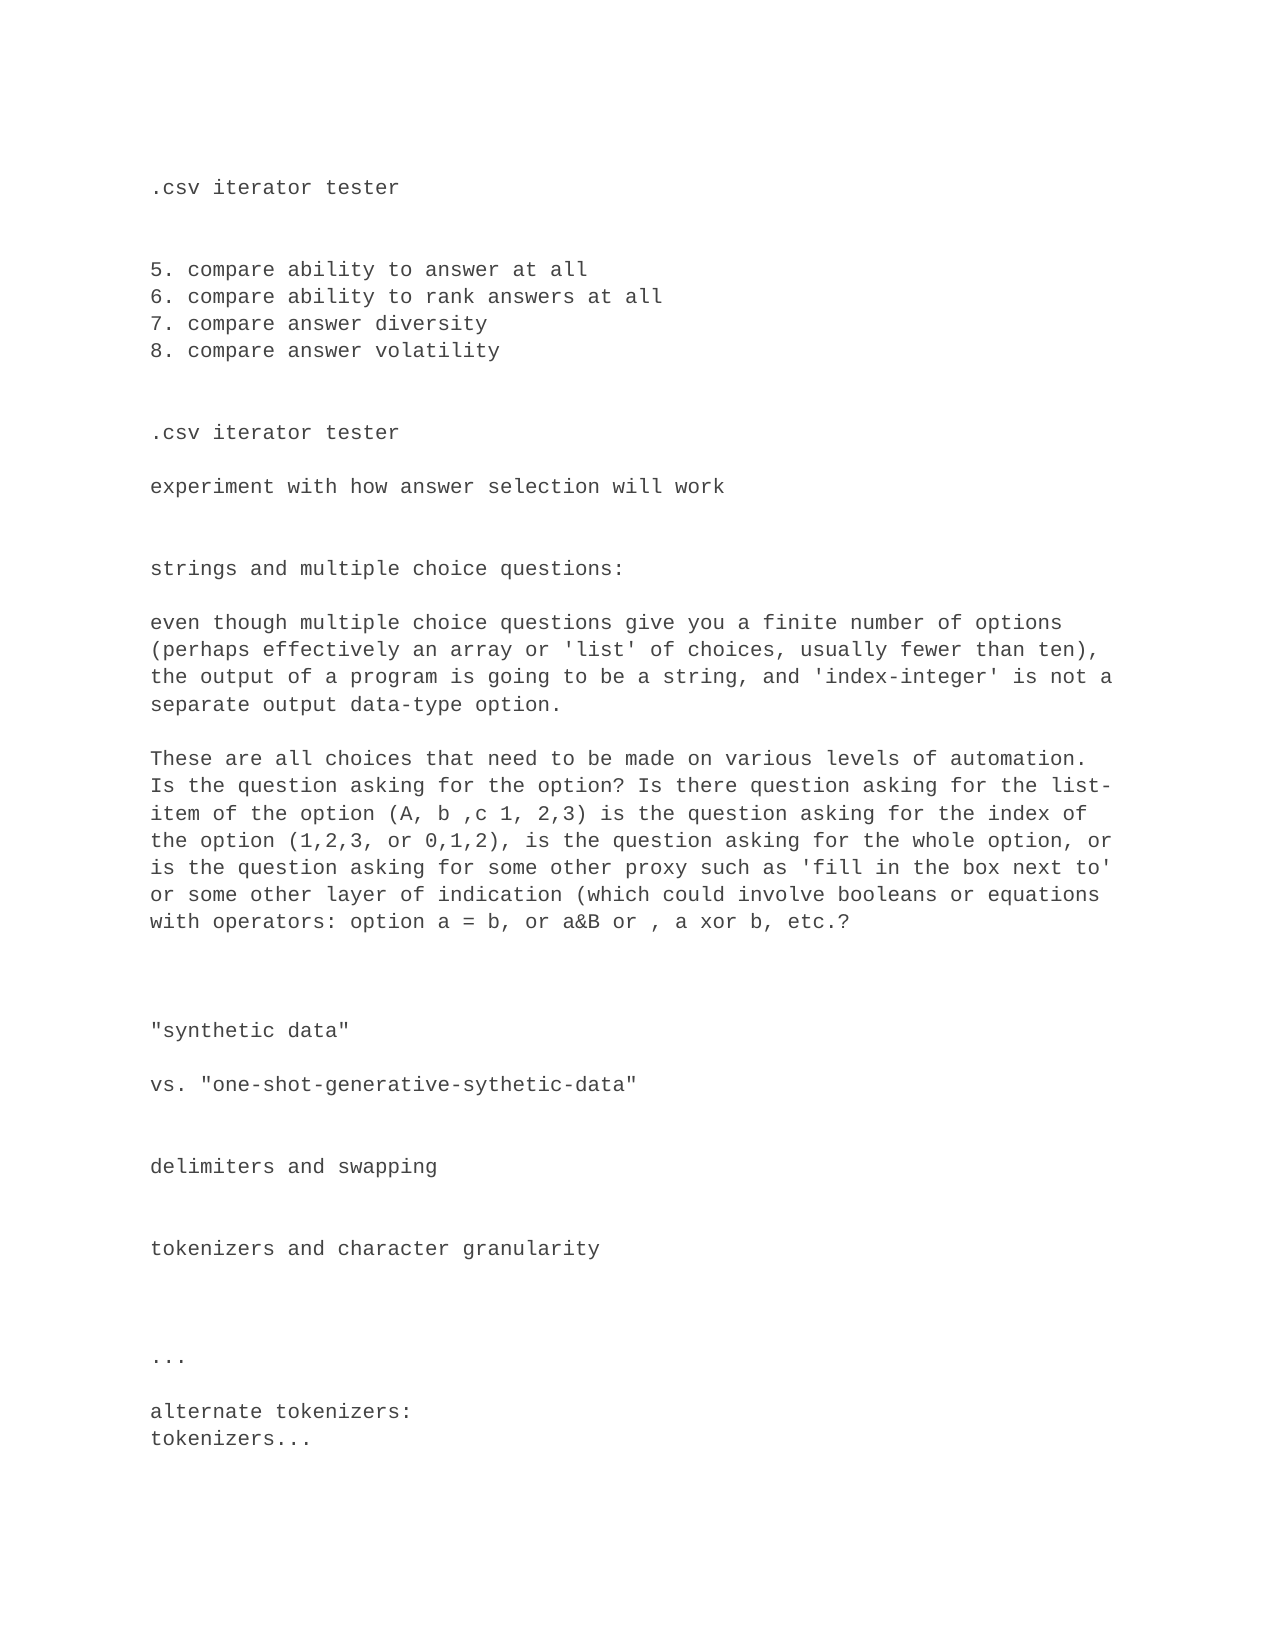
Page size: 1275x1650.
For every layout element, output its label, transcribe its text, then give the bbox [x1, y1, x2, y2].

text "synthetic data" [150, 1020, 1125, 1044]
text experiment with how answer selection will work [150, 476, 1125, 500]
text tokenizers... [150, 1428, 1125, 1451]
text alternate tokenizers: [150, 1401, 1125, 1424]
text Is the question asking for the option? Is there question asking for the list-item of the option (A, b ,c 1, 2,3) is the question asking for the index of the option (1,2,3, or 0,1,2), is the question asking for the whole option, or is the question asking for some other proxy such as 'fill in the box next to' or some other layer of indication (which could involve booleans or equations with operators: option a = b, or a&B or , a xor b, etc.? [150, 775, 1125, 935]
text 7. compare answer diversity [150, 313, 1125, 337]
text the output of a program is going to be a string, and 'index-integer' is not a separate output data-type option. [150, 667, 1125, 717]
text delimiters and swapping [150, 1156, 1125, 1179]
text 5. compare ability to answer at all [150, 259, 1125, 282]
text 6. compare ability to rank answers at all [150, 286, 1125, 309]
text 8. compare answer volatility [150, 340, 1125, 364]
text ... [150, 1346, 1125, 1370]
text These are all choices that need to be made on various levels of automation. [150, 748, 1125, 772]
text .csv iterator tester [150, 177, 1125, 201]
text even though multiple choice questions give you a finite number of options (perhaps effectively an array or 'list' of choices, usually fewer than ten), [150, 612, 1125, 663]
text strings and multiple choice questions: [150, 558, 1125, 581]
text vs. "one-shot-generative-sythetic-data" [150, 1074, 1125, 1098]
text tokenizers and character granularity [150, 1237, 1125, 1261]
text .csv iterator tester [150, 422, 1125, 446]
